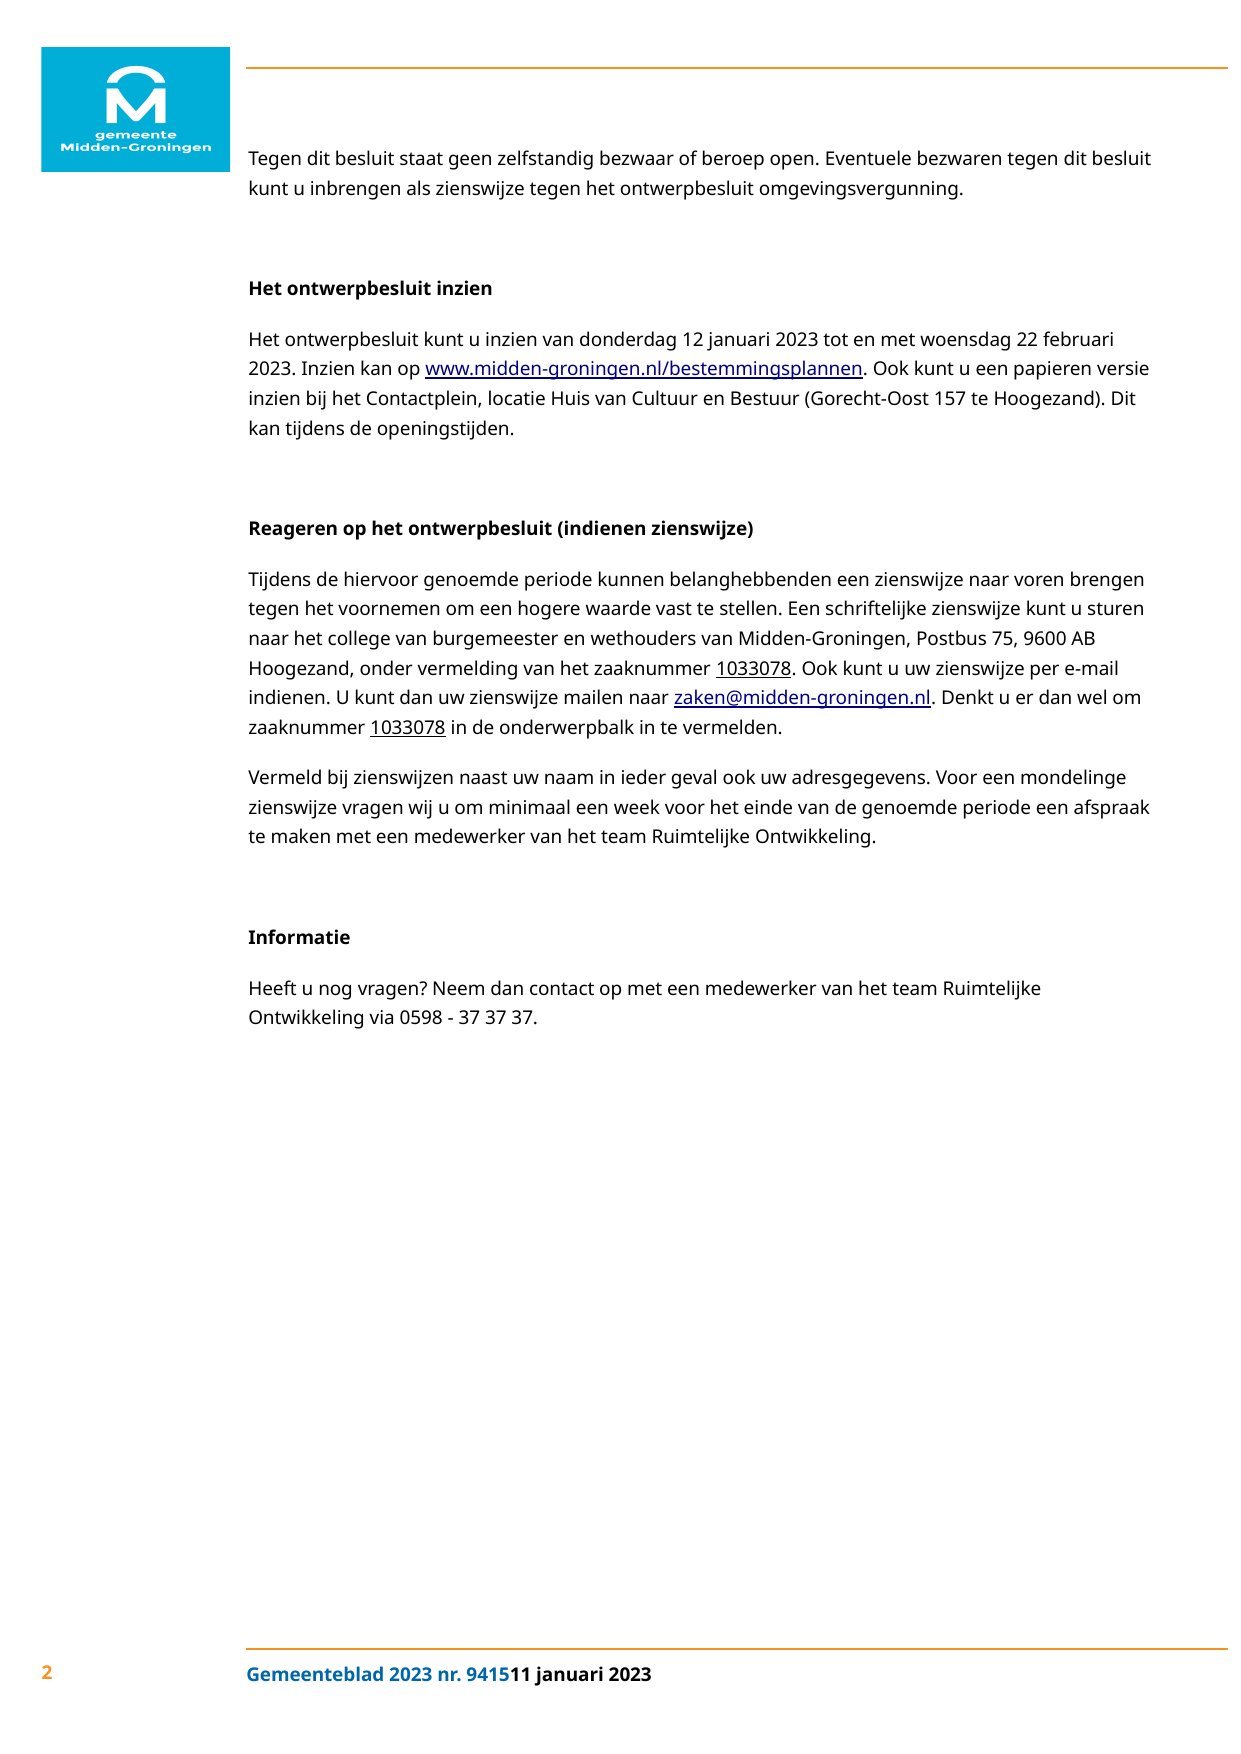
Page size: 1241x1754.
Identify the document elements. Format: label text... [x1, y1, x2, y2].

text Het ontwerpbesluit inzien [248, 276, 1152, 301]
picture [107, 89, 165, 122]
text Tijdens de hiervoor genoemde periode kunnen belanghebbenden een zienswijze naar voren brengen tegen het voornemen om een hogere waarde vast te stellen. Een schriftelijke zienswijze kunt u sturen naar het college van burgemeester en wethouders van Midden-Groningen, Postbus 75, 9600 AB Hoogezand, onder vermelding van het zaaknummer 1033078. Ook kunt u uw zienswijze per e-mail indienen. U kunt dan uw zienswijze mailen naar zaken@midden-groningen.nl. Denkt u er dan wel om zaaknummer 1033078 in de onderwerpbalk in te vermelden. [248, 566, 1152, 740]
text Het ontwerpbesluit kunt u inzien van donderdag 12 januari 2023 tot en met woensdag 22 februari 2023. Inzien kan op www.midden-groningen.nl/bestemmingsplannen. Ook kunt u een papieren versie inzien bij het Contactplein, locatie Huis van Cultuur en Bestuur (Gorecht-Oost 157 te Hoogezand). Dit kan tijdens de openingstijden. [248, 326, 1152, 441]
text Tegen dit besluit staat geen zelfstandig bezwaar of beroep open. Eventuele bezwaren tegen dit besluit kunt u inbrengen als zienswijze tegen het ontwerpbesluit omgevingsvergunning. [248, 145, 1152, 201]
text Reageren op het ontwerpbesluit (indienen zienswijze) [248, 516, 1152, 541]
text Vermeld bij zienswijzen naast uw naam in ieder geval ook uw adresgegevens. Voor een mondelinge zienswijze vragen wij u om minimaal een week voor het einde van de genoemde periode een afspraak te maken met een medewerker van het team Ruimtelijke Ontwikkeling. [248, 764, 1152, 849]
text Heeft u nog vragen? Neem dan contact op met een medewerker van het team Ruimtelijke Ontwikkeling via 0598 - 37 37 37. [248, 975, 1152, 1030]
picture [184, 146, 190, 153]
text Informatie [248, 924, 1152, 950]
picture [108, 66, 164, 82]
